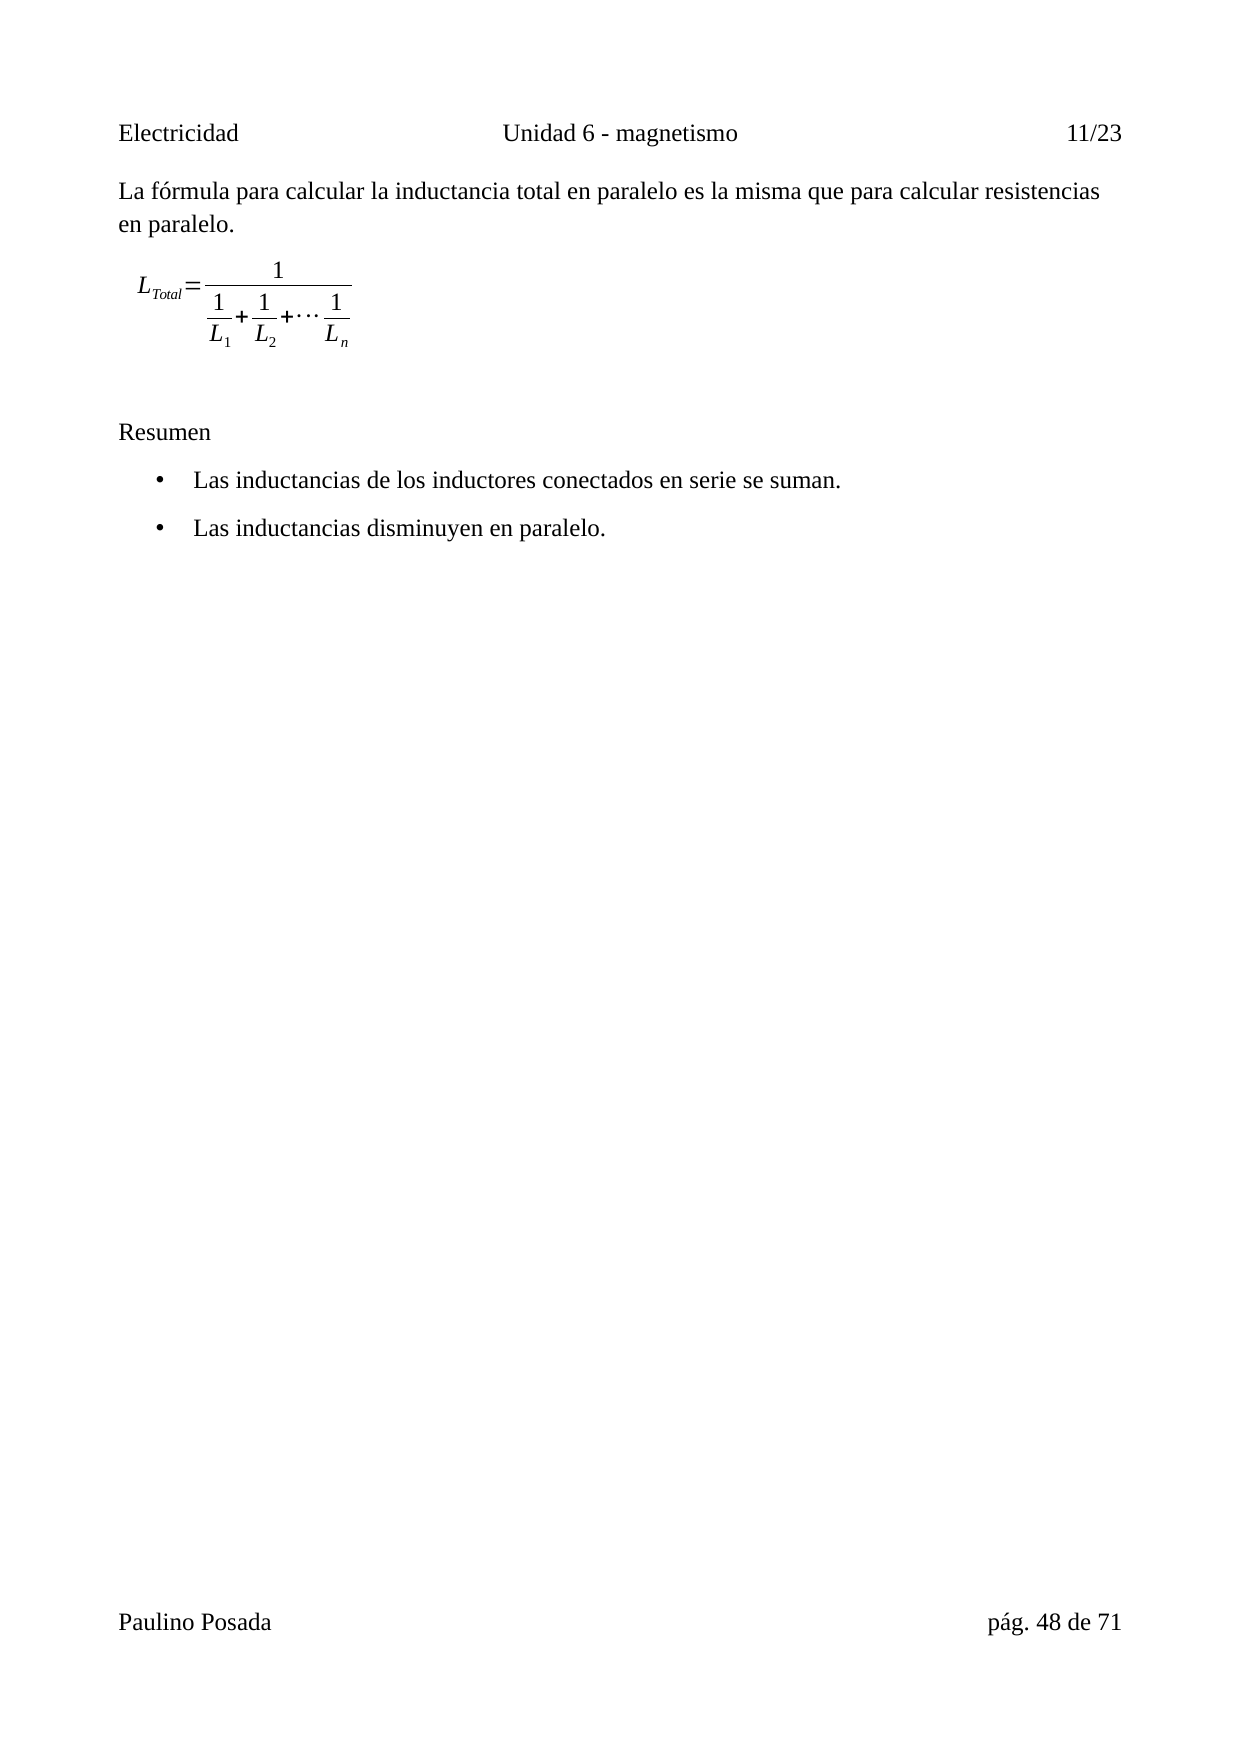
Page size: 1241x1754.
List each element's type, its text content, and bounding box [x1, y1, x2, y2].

list Las inductancias de los inductores conectados en serie se suman. [156, 465, 1122, 494]
text La fórmula para calcular la inductancia total en paralelo es la misma que para calcular resistencias en paralelo. [118, 176, 1122, 238]
text Resumen [118, 417, 1122, 446]
list Las inductancias disminuyen en paralelo. [156, 513, 1122, 541]
